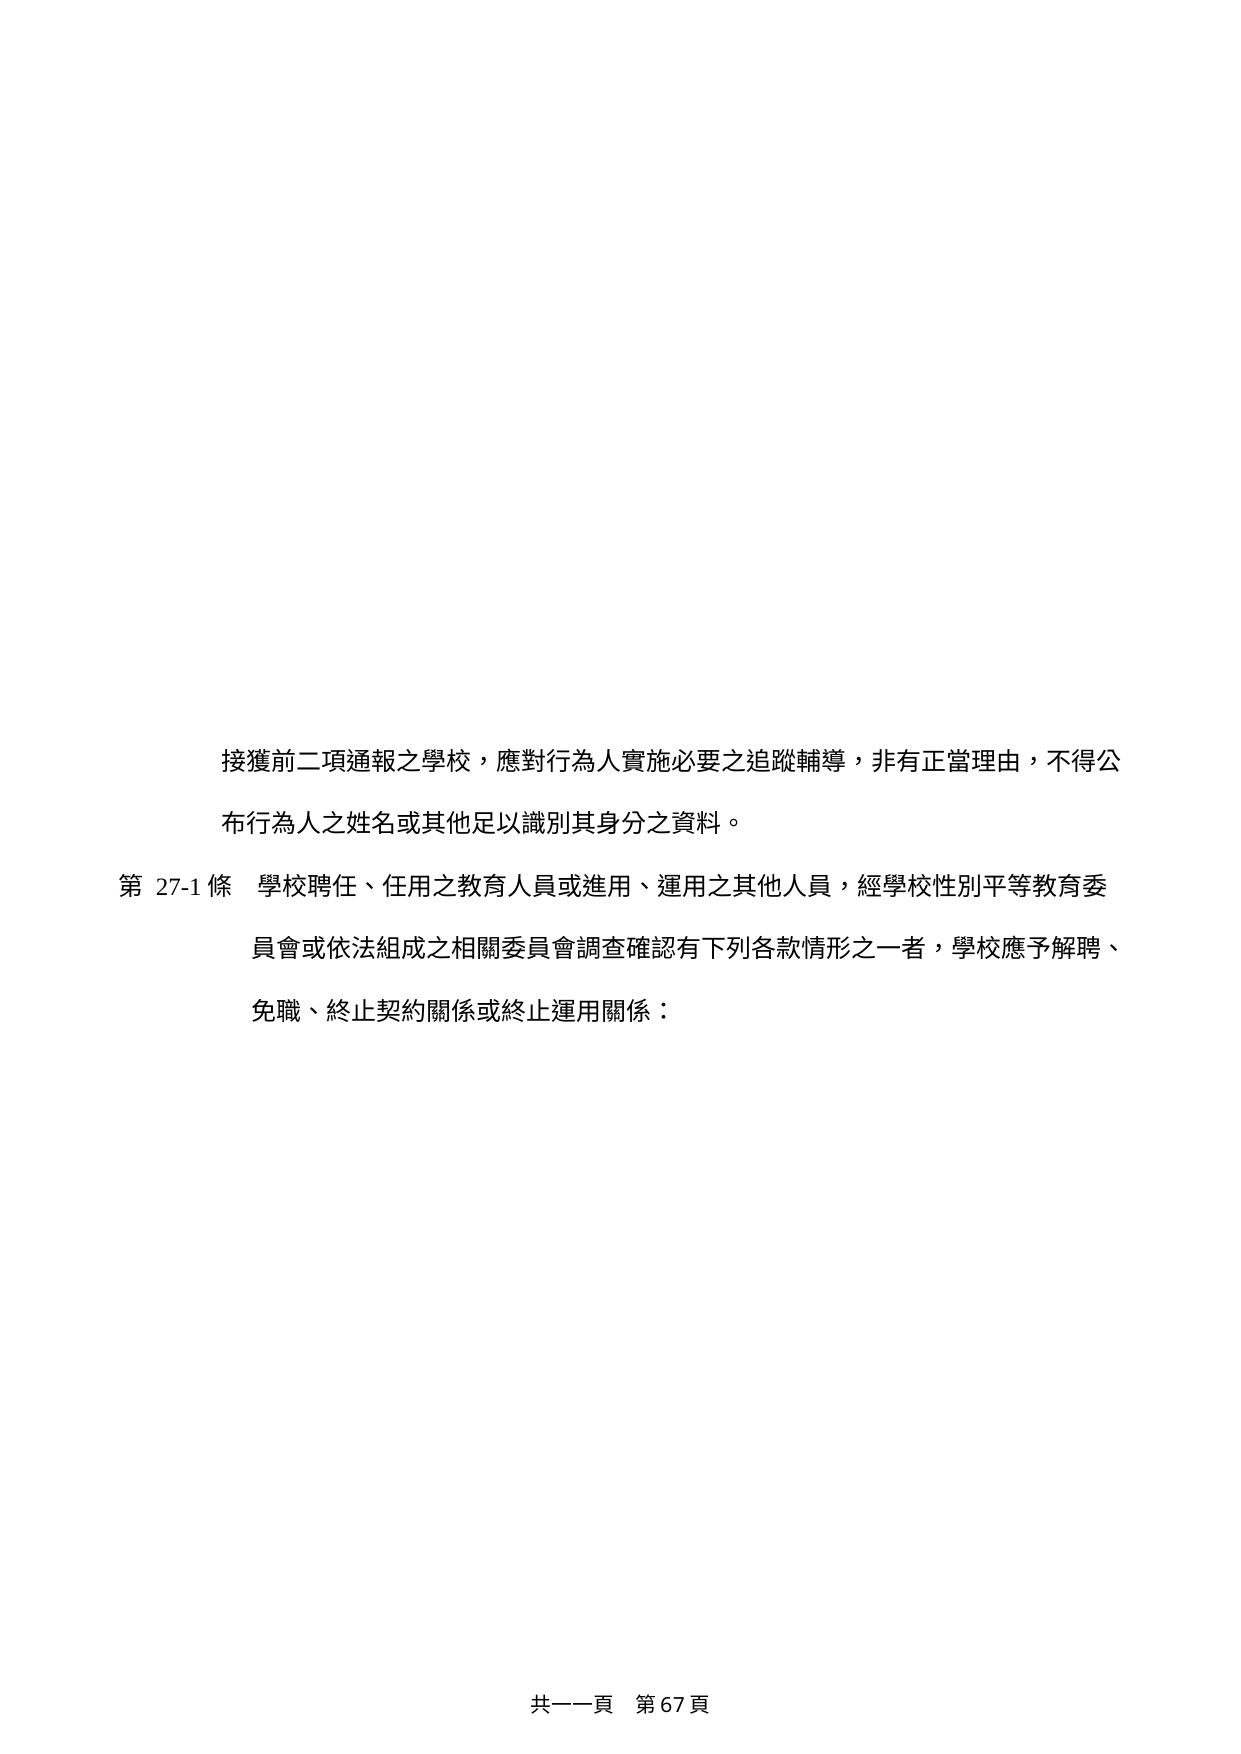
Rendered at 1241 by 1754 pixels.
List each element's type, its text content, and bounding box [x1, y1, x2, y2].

text 第 27-1 條 學校聘任、任用之教育人員或進用、運用之其他人員，經學校性別平等教育委 [118, 842, 1122, 905]
text 接獲前二項通報之學校，應對行為人實施必要之追蹤輔導，非有正當理由，不得公布行為人之姓名或其他足以識別其身分之資料。 [221, 717, 1122, 842]
text 員會或依法組成之相關委員會調查確認有下列各款情形之一者，學校應予解聘、免職、終止契約關係或終止運用關係： [251, 905, 1122, 1030]
